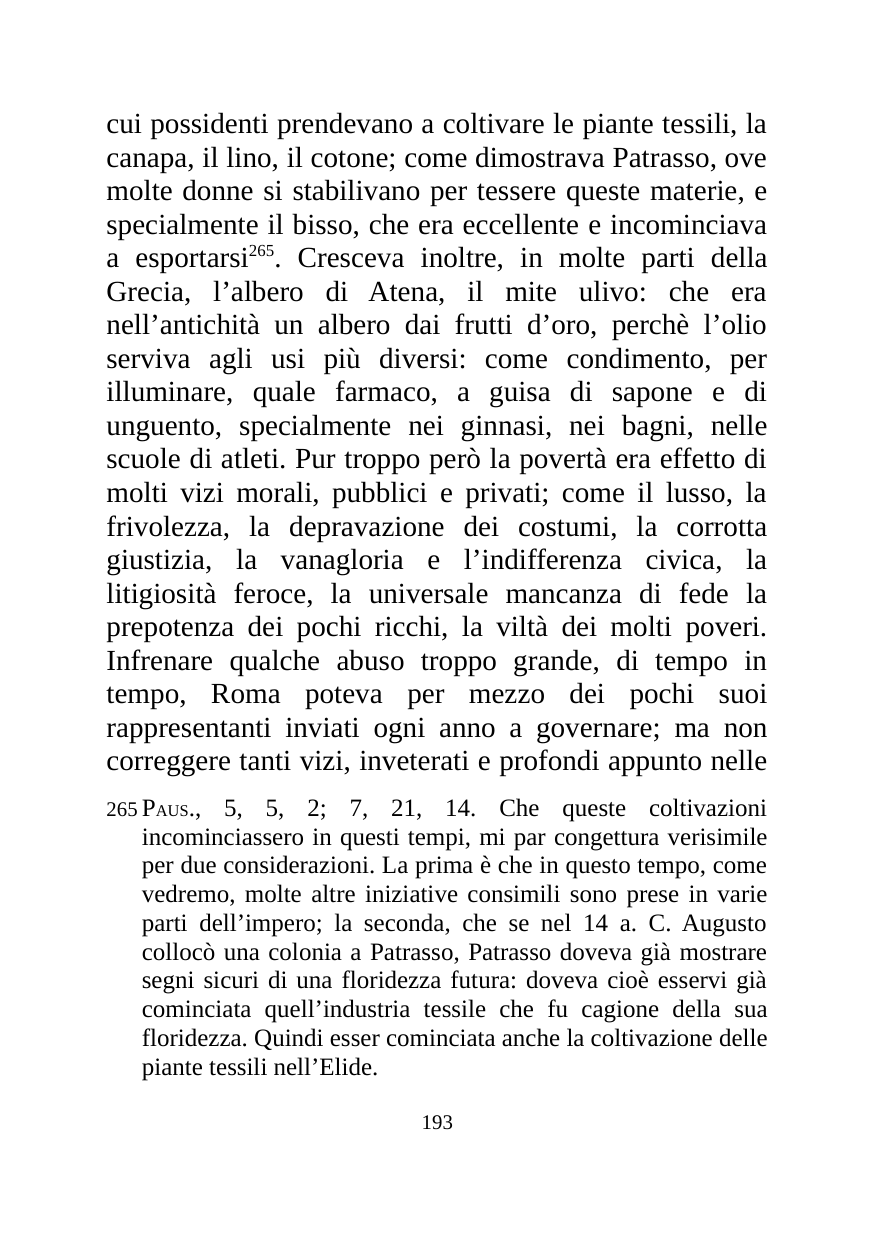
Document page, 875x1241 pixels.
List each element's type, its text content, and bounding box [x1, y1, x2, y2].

text Paus., 5, 5, 2; 7, 21, 14. Che queste coltivazioni incominciassero in questi tempi, mi par congettura verisimile per due considerazioni. La prima è che in questo tempo, come vedremo, molte altre iniziative consimili sono prese in varie parti dell’impero; la seconda, che se nel 14 a. C. Augusto collocò una colonia a Patrasso, Patrasso doveva già mostrare segni sicuri di una floridezza futura: doveva cioè esservi già cominciata quell’industria tessile che fu cagione della sua floridezza. Quindi esser cominciata anche la coltivazione delle piante tessili nell’Elide. [106, 793, 768, 1080]
text cui possidenti prendevano a coltivare le piante tessili, la canapa, il lino, il cotone; come dimostrava Patrasso, ove molte donne si stabilivano per tessere queste materie, e specialmente il bisso, che era eccellente e incominciava a esportarsi. Cresceva inoltre, in molte parti della Grecia, l’albero di Atena, il mite ulivo: che era nell’antichità un albero dai frutti d’oro, perchè l’olio serviva agli usi più diversi: come condimento, per illuminare, quale farmaco, a guisa di sapone e di unguento, specialmente nei ginnasi, nei bagni, nelle scuole di atleti. Pur troppo però la povertà era effetto di molti vizi morali, pubblici e privati; come il lusso, la frivolezza, la depravazione dei costumi, la corrotta giustizia, la vanagloria e l’indifferenza civica, la litigiosità feroce, la universale mancanza di fede la prepotenza dei pochi ricchi, la viltà dei molti poveri. Infrenare qualche abuso troppo grande, di tempo in tempo, Roma poteva per mezzo dei pochi suoi rappresentanti inviati ogni anno a governare; ma non correggere tanti vizi, inveterati e profondi appunto nelle [106, 106, 768, 777]
